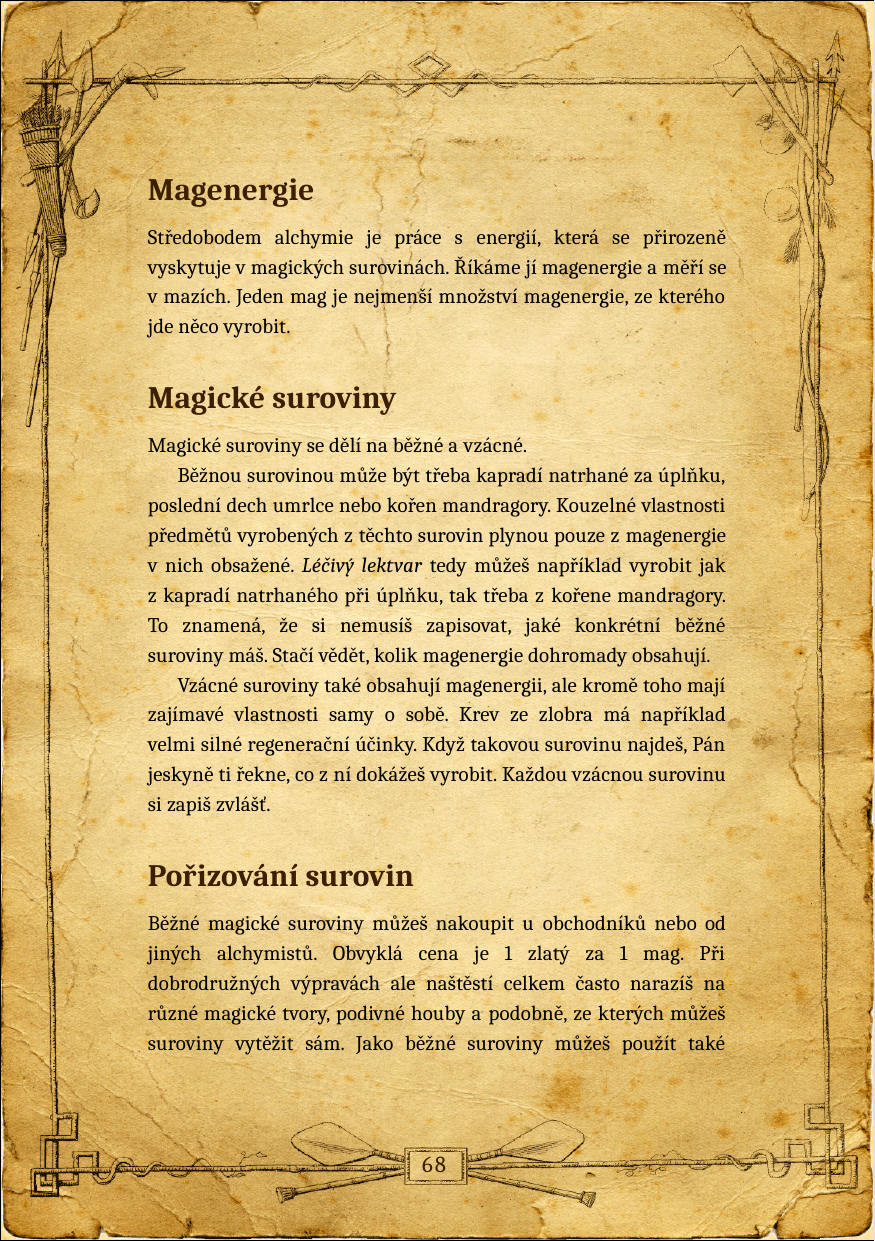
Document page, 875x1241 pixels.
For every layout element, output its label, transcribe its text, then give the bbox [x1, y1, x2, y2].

subtitle Magické suroviny [148, 380, 726, 416]
text Magické suroviny se dělí na běžné a⁠ vzácné. Běžnou surovinou může být třeba kapradí natrhané za úplňku, poslední dech umrlce nebo kořen mandragory. Kouzelné vlastnosti předmětů vyrobených z⁠ těchto surovin plynou pouze z⁠ magenergie v⁠ nich obsažené. Léčivý lektvar tedy můžeš například vyrobit jak z⁠ kapradí natrhaného při úplňku, tak třeba z⁠ kořene mandragory. To znamená, že si nemusíš zapisovat, jaké konkrétní běžné suroviny máš. Stačí vědět, kolik magenergie dohromady obsahují. Vzácné suroviny také obsahují magenergii, ale kromě toho mají zajímavé vlastnosti samy o⁠ sobě. Krev ze zlobra má například velmi silné regenerační účinky. Když takovou surovinu najdeš, Pán jeskyně ti řekne, co z⁠ ní dokážeš vyrobit. Každou vzácnou surovinu si zapiš zvlášť. [148, 434, 726, 817]
picture [1, 1, 874, 1240]
text Středobodem alchymie je práce s⁠ energií, která se přirozeně vyskytuje v⁠ magických surovinách. Říkáme jí magenergie a⁠ měří se v⁠ mazích. Jeden mag je nejmenší množství magenergie, ze kterého jde něco vyrobit. [148, 225, 726, 339]
text Běžné magické suroviny můžeš nakoupit u⁠ obchodníků nebo od jiných alchymistů. Obvyklá cena je 1 zlatý za 1 mag. Při dobrodružných výpravách ale naštěstí celkem často narazíš na různé magické tvory, podivné houby a⁠ podobně, ze kterých můžeš suroviny vytěžit sám. Jako běžné suroviny můžeš použít také [148, 912, 726, 1055]
subtitle Pořizování surovin [148, 858, 726, 894]
subtitle Magenergie [148, 172, 726, 208]
